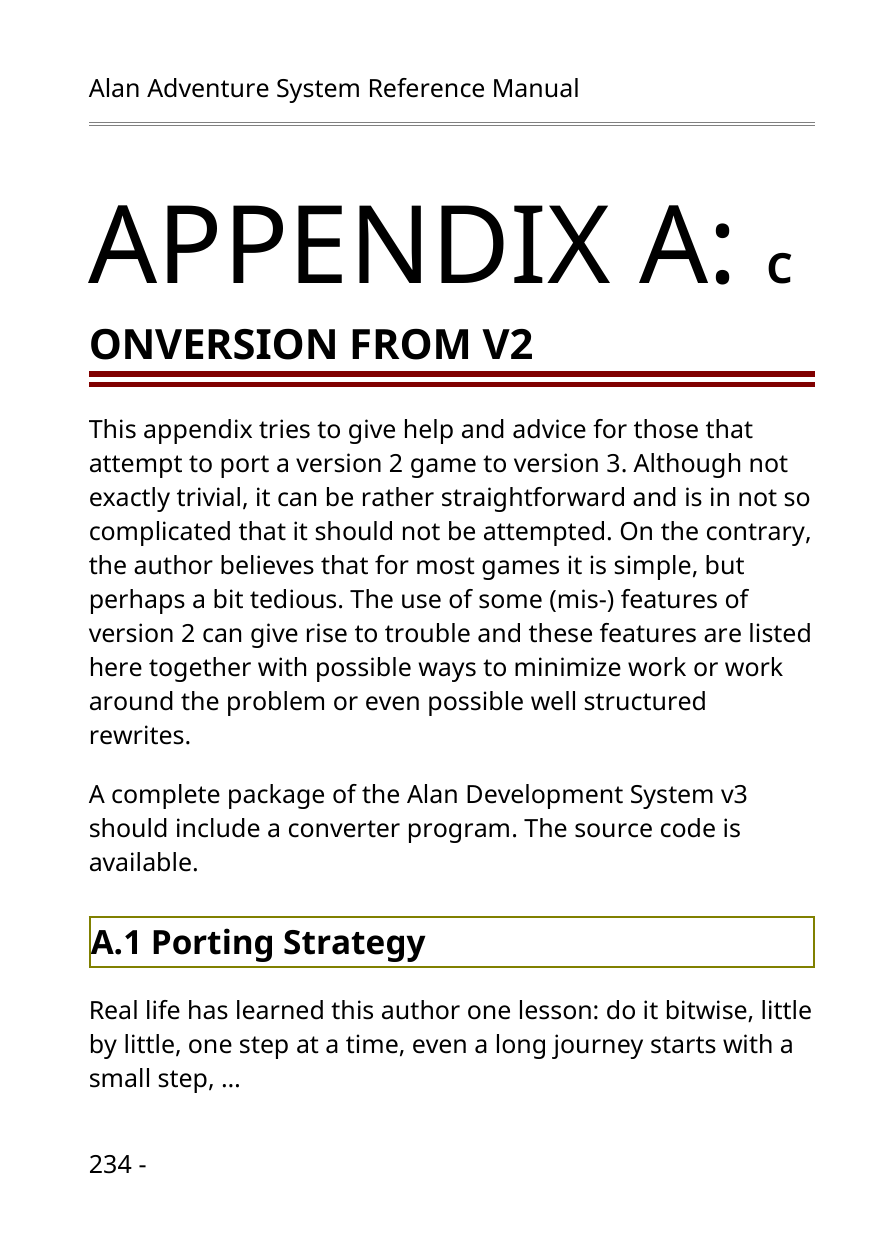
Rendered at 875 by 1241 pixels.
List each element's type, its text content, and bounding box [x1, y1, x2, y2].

text Real life has learned this author one lesson: do it bitwise, little by little, one step at a time, even a long journey starts with a small step, … [88, 993, 815, 1095]
subtitle Conversion From v2 [88, 167, 815, 387]
text This appendix tries to give help and advice for those that attempt to port a version 2 game to version 3. Although not exactly trivial, it can be rather straightforward and is in not so complicated that it should not be attempted. On the contrary, the author believes that for most games it is simple, but perhaps a bit tedious. The use of some (mis-) features of version 2 can give rise to trouble and these features are listed here together with possible ways to minimize work or work around the problem or even possible well structured rewrites. [88, 412, 815, 752]
subtitle Porting Strategy [91, 918, 813, 966]
text A complete package of the Alan Development System v3 should include a converter program. The source code is available. [88, 777, 815, 878]
